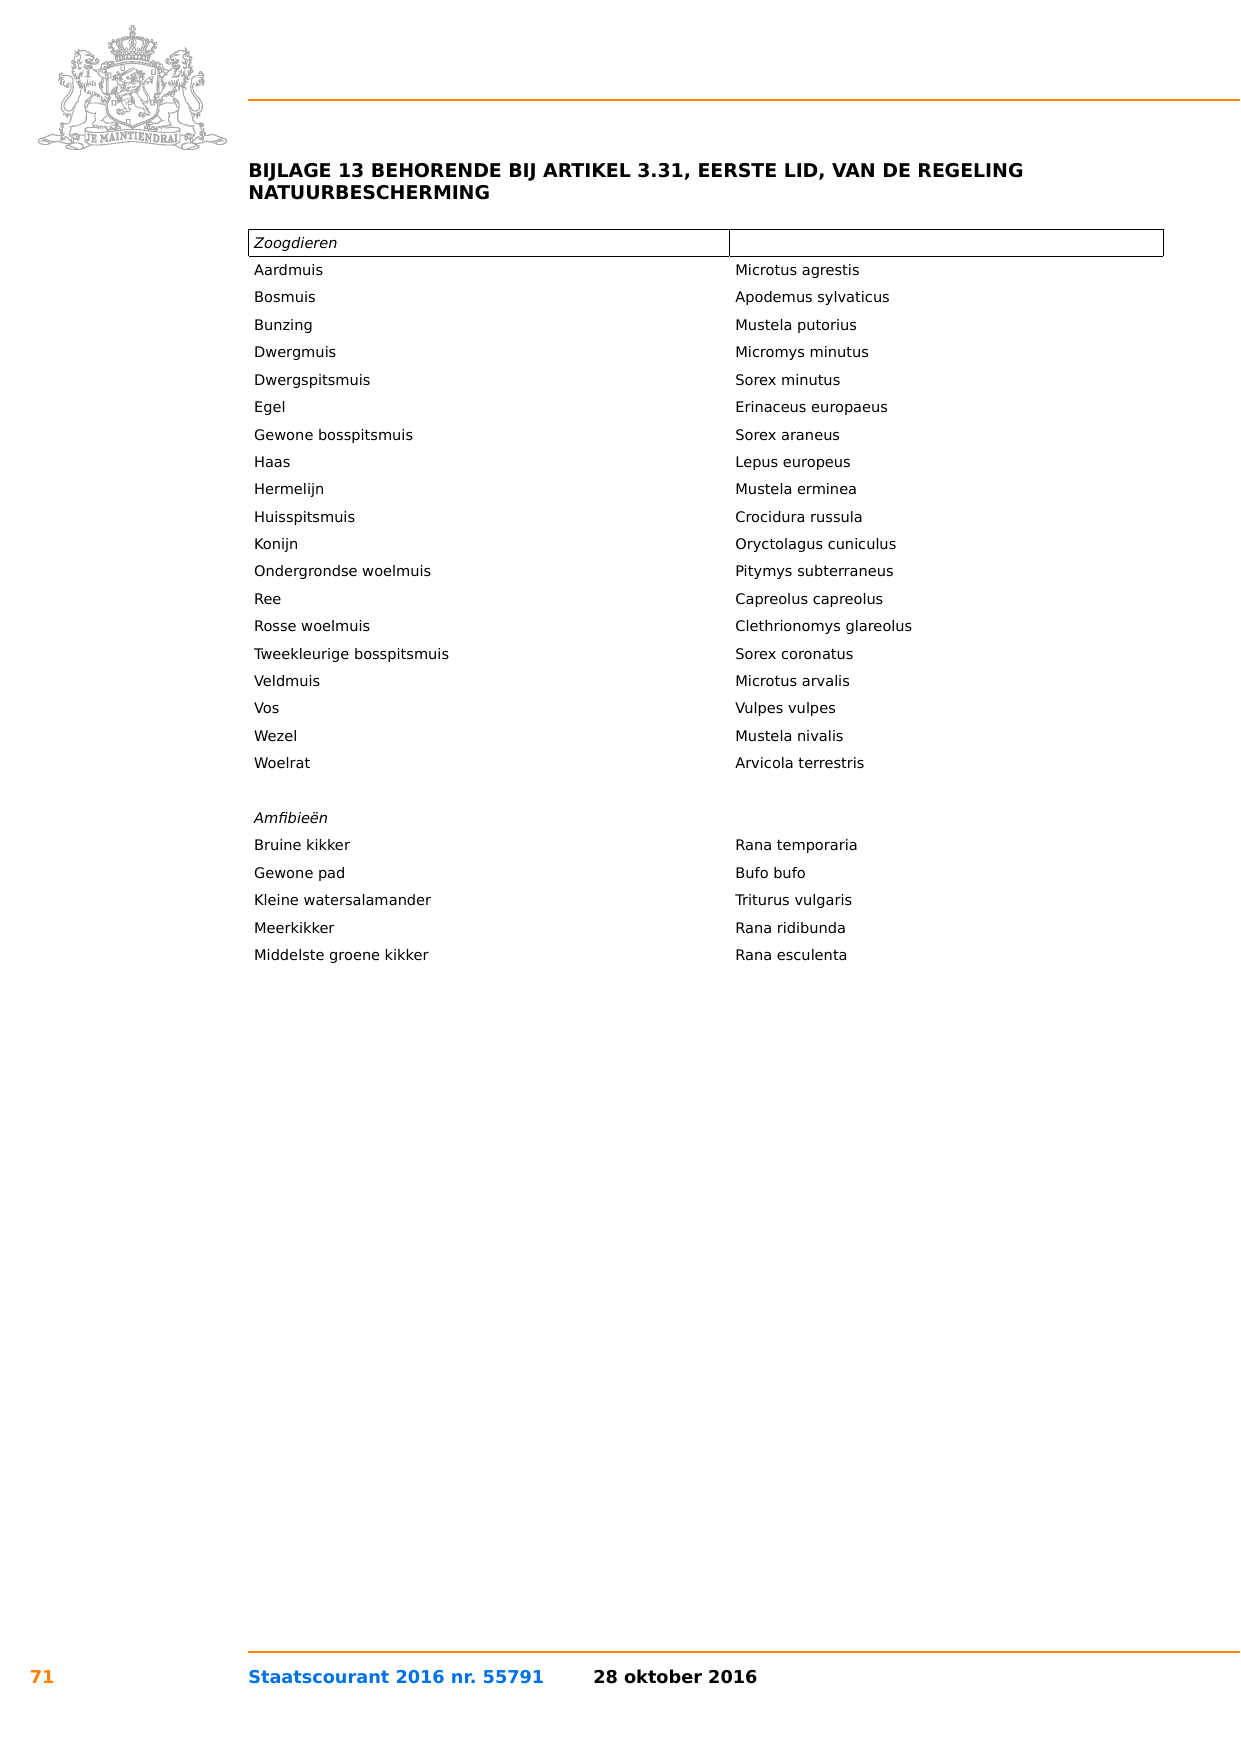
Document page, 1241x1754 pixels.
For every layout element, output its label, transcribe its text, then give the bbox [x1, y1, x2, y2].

table_cell Crocidura russula [730, 504, 1163, 530]
table_cell [249, 778, 729, 804]
table_cell Hermelijn [249, 476, 729, 503]
table_cell Bunzing [249, 312, 729, 338]
table_cell Bosmuis [249, 285, 729, 311]
table_cell Middelste groene kikker [249, 942, 729, 968]
table_cell Ree [249, 586, 729, 612]
table_cell Gewone pad [249, 860, 729, 886]
table_cell Erinaceus europaeus [730, 394, 1163, 421]
table_cell Sorex coronatus [730, 641, 1163, 667]
table_cell Mustela nivalis [730, 723, 1163, 749]
table_cell Aardmuis [249, 257, 729, 284]
subtitle BIJLAGE 13 BEHORENDE BIJ ARTIKEL 3.31, EERSTE LID, VAN DE REGELING NATUURBESCHERMING [248, 160, 1163, 204]
table_cell Microtus arvalis [730, 668, 1163, 694]
table_cell Bruine kikker [249, 833, 729, 859]
picture [38, 25, 227, 150]
table_cell Haas [249, 449, 729, 475]
table_cell Pitymys subterraneus [730, 559, 1163, 585]
table_cell [730, 805, 1163, 832]
table_cell Tweekleurige bosspitsmuis [249, 641, 729, 667]
table_cell Veldmuis [249, 668, 729, 694]
table_cell Wezel [249, 723, 729, 749]
table_cell Vos [249, 696, 729, 722]
table_cell Sorex araneus [730, 422, 1163, 448]
table_cell Lepus europeus [730, 449, 1163, 475]
table_cell Apodemus sylvaticus [730, 285, 1163, 311]
table_cell Rana ridibunda [730, 915, 1163, 941]
table_cell Dwergspitsmuis [249, 367, 729, 393]
table_cell Triturus vulgaris [730, 888, 1163, 914]
table_cell Amfibieën [249, 805, 729, 832]
table_cell Rana esculenta [730, 942, 1163, 968]
table_cell Kleine watersalamander [249, 888, 729, 914]
table_cell Capreolus capreolus [730, 586, 1163, 612]
table_cell Ondergrondse woelmuis [249, 559, 729, 585]
table_cell Gewone bosspitsmuis [249, 422, 729, 448]
table_cell Vulpes vulpes [730, 696, 1163, 722]
table_cell Rosse woelmuis [249, 614, 729, 640]
table_header [730, 230, 1163, 256]
table_cell Oryctolagus cuniculus [730, 531, 1163, 558]
table_header Zoogdieren [249, 230, 729, 256]
table_cell Woelrat [249, 750, 729, 777]
table_cell Huisspitsmuis [249, 504, 729, 530]
table_cell Dwergmuis [249, 340, 729, 366]
table_cell Mustela putorius [730, 312, 1163, 338]
table_cell Rana temporaria [730, 833, 1163, 859]
table_cell Meerkikker [249, 915, 729, 941]
table_cell Micromys minutus [730, 340, 1163, 366]
table_cell Bufo bufo [730, 860, 1163, 886]
table_cell [730, 778, 1163, 804]
table_cell Konijn [249, 531, 729, 558]
table_cell Clethrionomys glareolus [730, 614, 1163, 640]
table_cell Arvicola terrestris [730, 750, 1163, 777]
table_cell Egel [249, 394, 729, 421]
table_cell Mustela erminea [730, 476, 1163, 503]
table_cell Microtus agrestis [730, 257, 1163, 284]
table_cell Sorex minutus [730, 367, 1163, 393]
